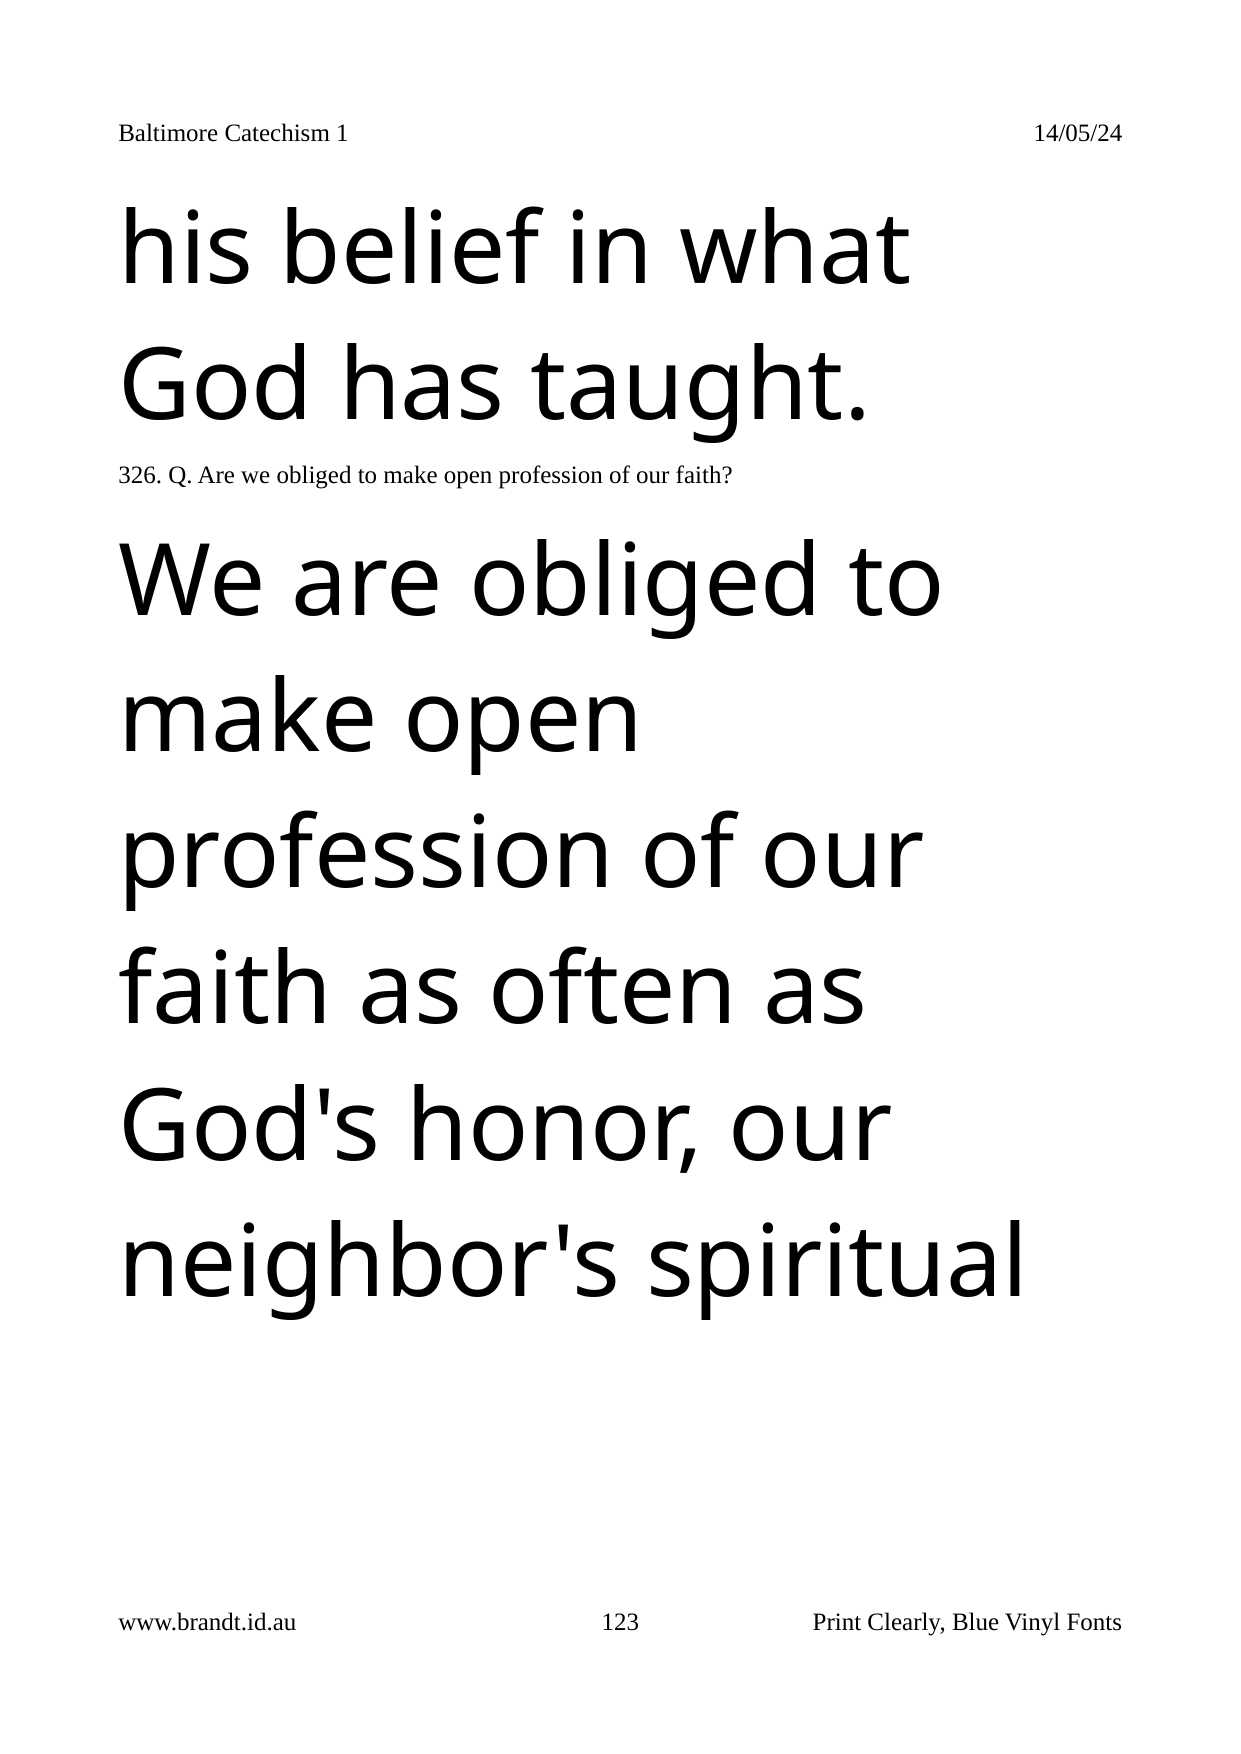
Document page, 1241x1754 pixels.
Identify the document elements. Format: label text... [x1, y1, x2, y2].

text We are obliged to make open profession of our faith as often as God's honor, our neighbor's spiritual [118, 508, 1122, 1326]
text his belief in what God has taught. [118, 176, 1122, 449]
text 326. Q. Are we obliged to make open profession of our faith? [118, 461, 1122, 489]
